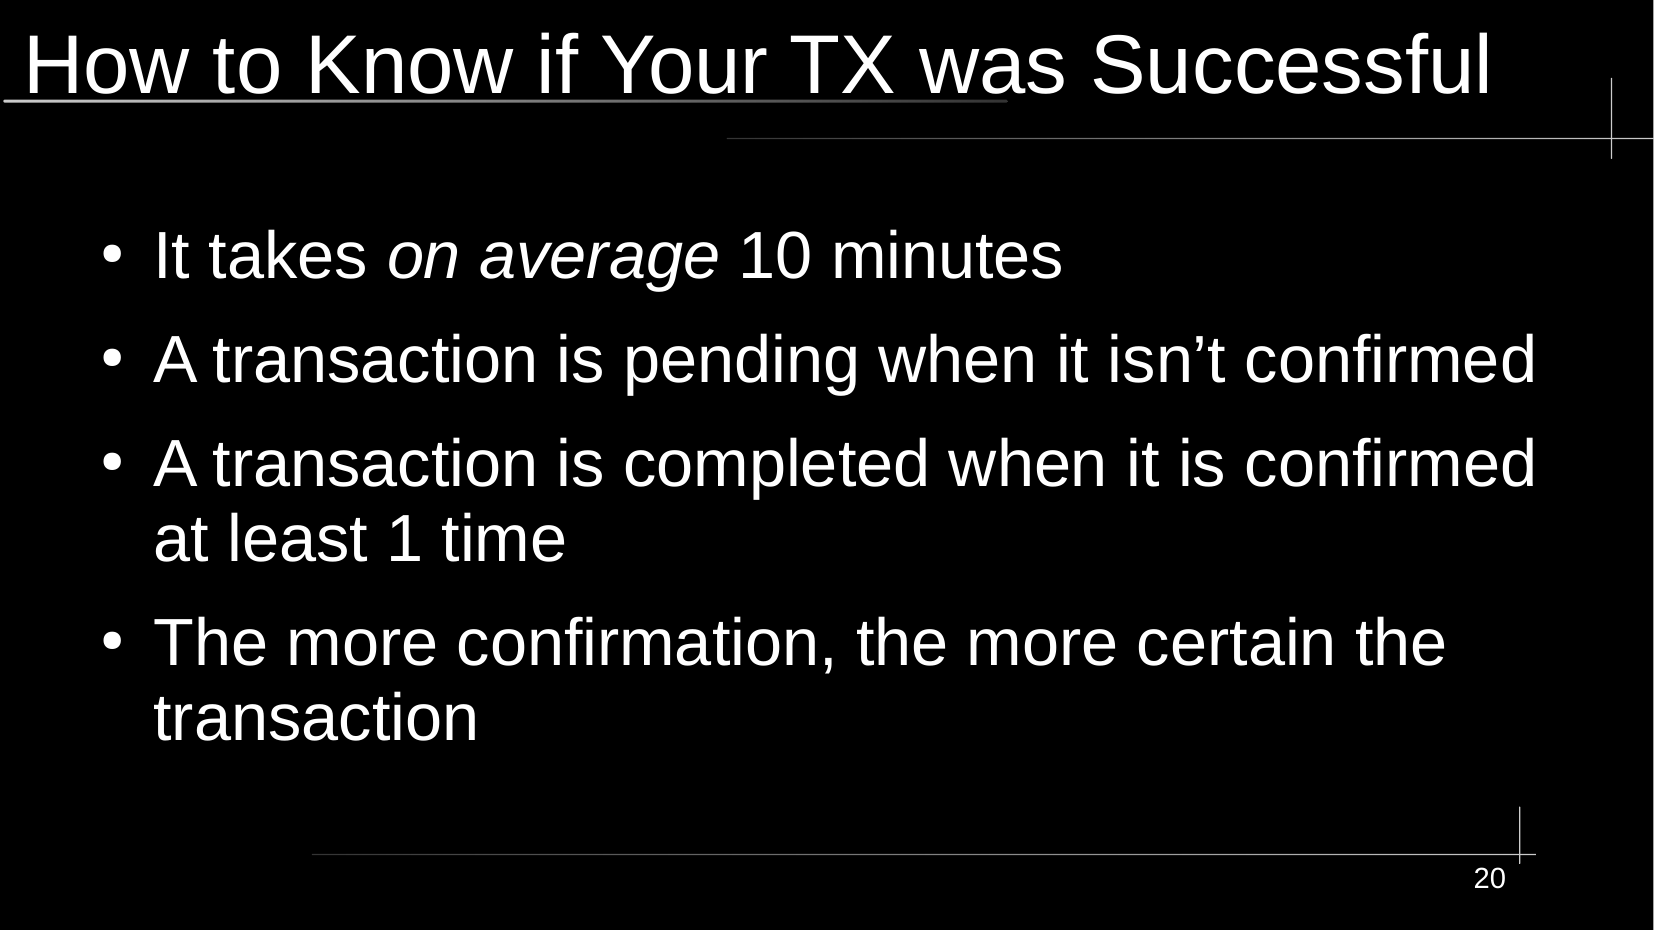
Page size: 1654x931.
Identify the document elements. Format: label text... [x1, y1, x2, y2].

title How to Know if Your TX was Successful [23, 11, 1589, 119]
list It takes on average 10 minutes A transaction is pending when it isn’t confirmed A transaction is completed when it is confirmed at least 1 time The more confirmation, the more certain the transaction [82, 217, 1571, 758]
